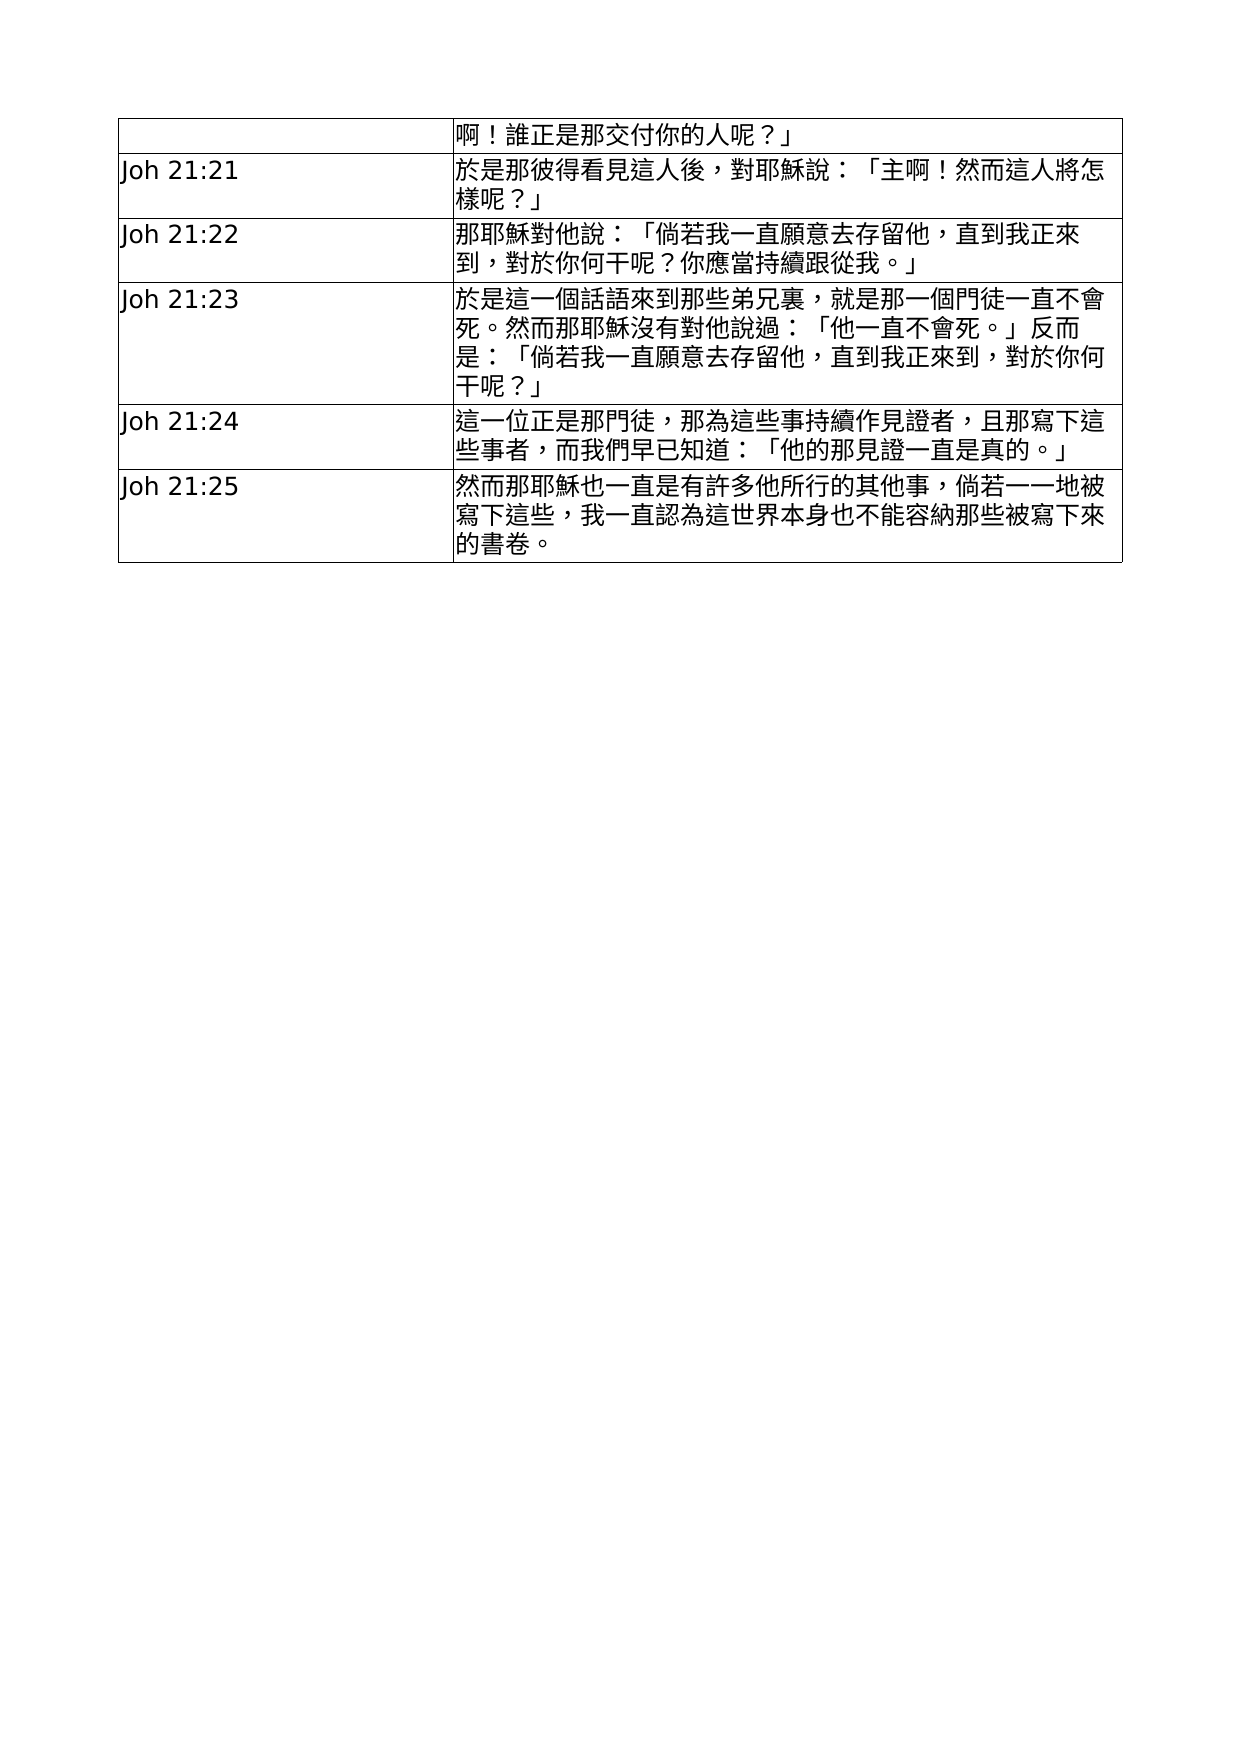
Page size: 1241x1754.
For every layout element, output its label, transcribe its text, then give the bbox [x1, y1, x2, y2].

table_cell Joh 21:21 [119, 154, 453, 217]
table_cell 這一位正是那門徒，那為這些事持續作見證者，且那寫下這些事者，而我們早已知道：「他的那見證一直是真的。」 [454, 405, 1122, 469]
table_cell 然而那耶穌也一直是有許多他所行的其他事，倘若一一地被寫下這些，我一直認為這世界本身也不能容納那些被寫下來的書卷。 [454, 470, 1122, 562]
table_cell Joh 21:24 [119, 405, 453, 469]
table_cell [119, 119, 453, 153]
table_cell 那耶穌對他說：「倘若我一直願意去存留他，直到我正來到，對於你何干呢？你應當持續跟從我。」 [454, 219, 1122, 282]
table_cell 於是這一個話語來到那些弟兄裏，就是那一個門徒一直不會死。然而那耶穌沒有對他說過：「他一直不會死。」反而是：「倘若我一直願意去存留他，直到我正來到，對於你何干呢？」 [454, 283, 1122, 404]
table_cell Joh 21:23 [119, 283, 453, 404]
table_cell 於是那彼得看見這人後，對耶穌說：「主啊！然而這人將怎樣呢？」 [454, 154, 1122, 217]
table_cell Joh 21:22 [119, 219, 453, 282]
table_cell Joh 21:25 [119, 470, 453, 562]
table_cell 啊！誰正是那交付你的人呢？」 [454, 119, 1122, 153]
